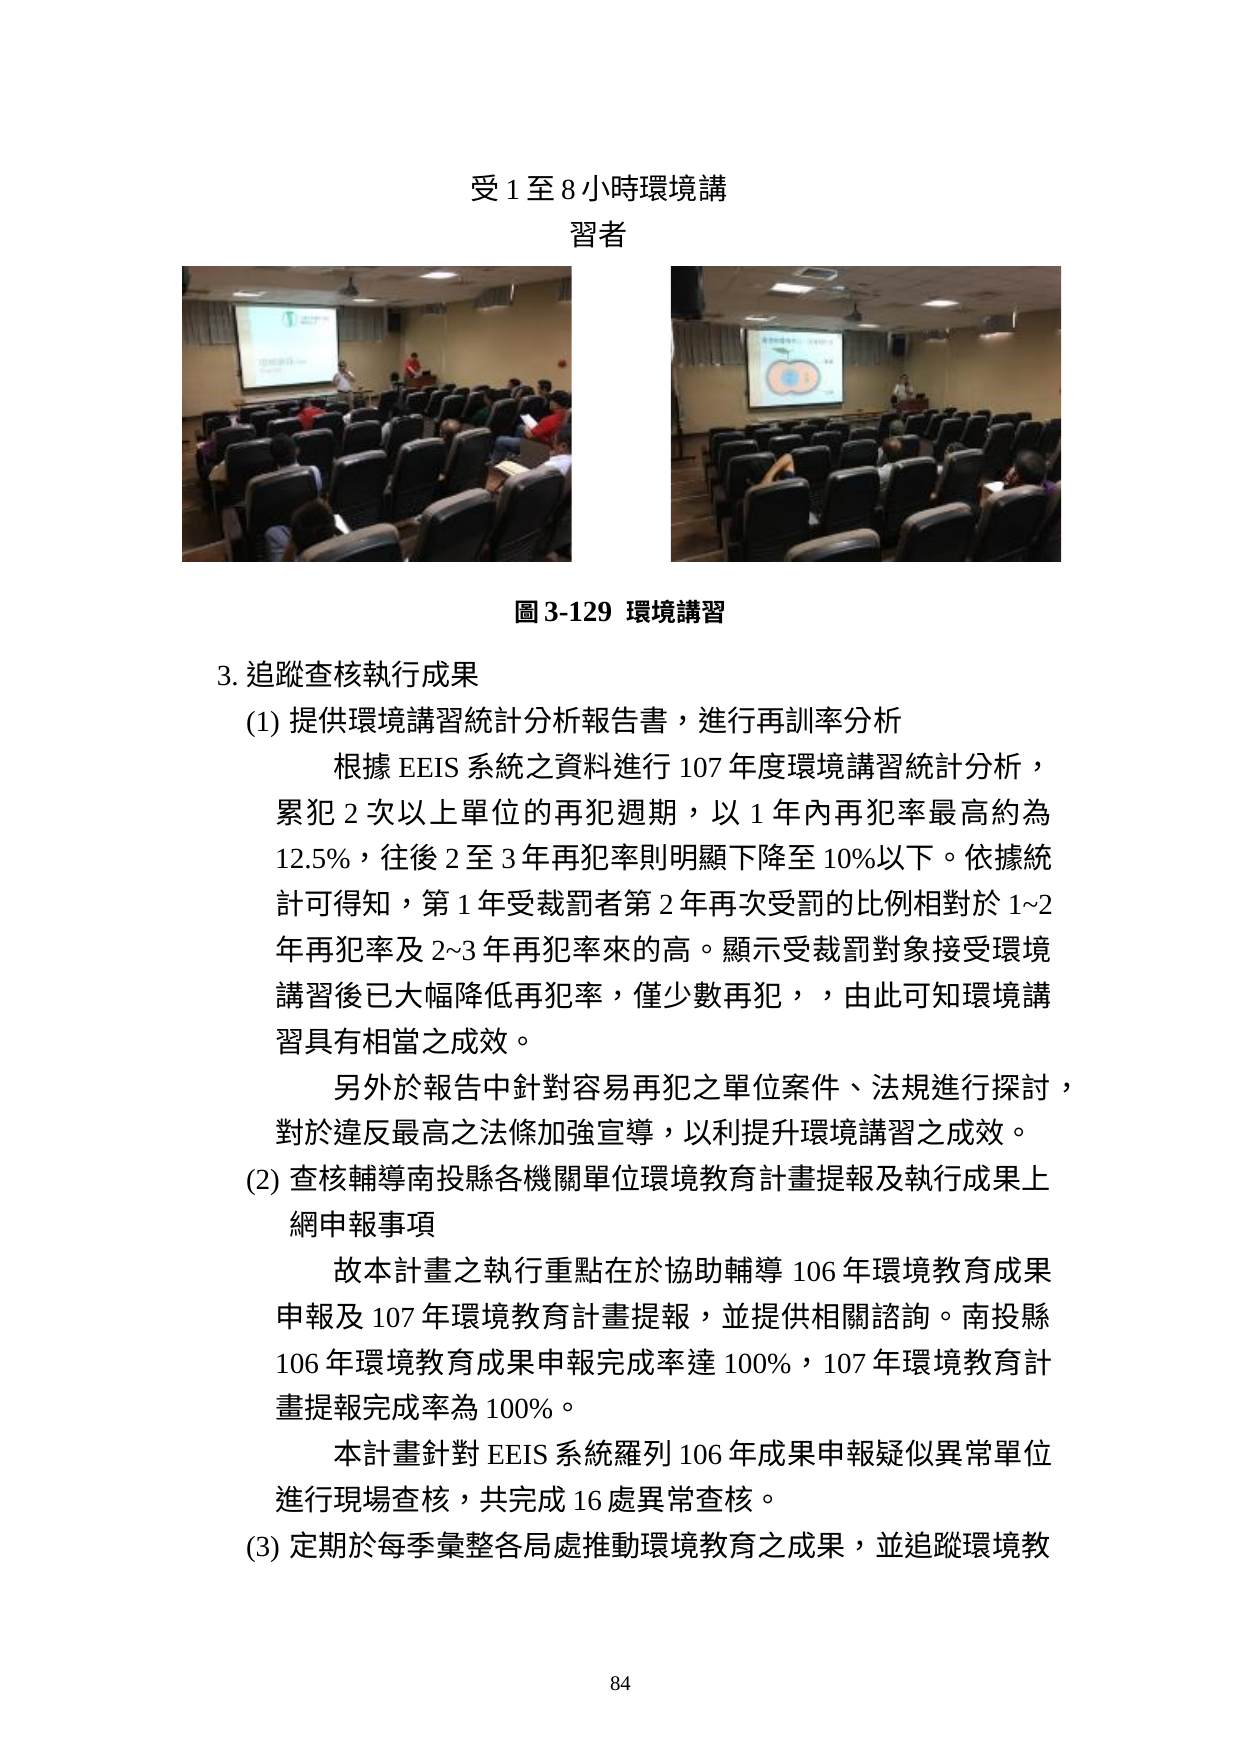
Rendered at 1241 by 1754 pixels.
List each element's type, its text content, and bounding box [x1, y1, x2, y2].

table_cell [1003, 163, 1109, 254]
list 提供環境講習統計分析報告書，進行再訓率分析 [246, 695, 1053, 741]
picture [182, 266, 572, 562]
picture [670, 266, 1062, 562]
table_cell [221, 163, 457, 254]
table_cell [620, 254, 1109, 573]
list 查核輔導南投縣各機關單位環境教育計畫提報及執行成果上網申報事項 [246, 1153, 1053, 1245]
text 根據EEIS系統之資料進行107年度環境講習統計分析，累犯2次以上單位的再犯週期，以1年內再犯率最高約為12.5%，往後2至3年再犯率則明顯下降至10%以下。依據統計可得知，第1年受裁罰者第2年再次受罰的比例相對於1~2年再犯率及2~3年再犯率來的高。顯示受裁罰對象接受環境講習後已大幅降低再犯率，僅少數再犯，，由此可知環境講習具有相當之成效。 [275, 741, 1053, 1061]
text 另外於報告中針對容易再犯之單位案件、法規進行探討，對於違反最高之法條加強宣導，以利提升環境講習之成效。 [275, 1061, 1053, 1153]
table_cell [131, 254, 620, 573]
table_cell [740, 163, 872, 254]
table_cell [872, 163, 1003, 254]
list 追蹤查核執行成果 [217, 649, 1053, 695]
text 圖3-129 環境講習 [187, 593, 1053, 629]
text 故本計畫之執行重點在於協助輔導106年環境教育成果申報及107年環境教育計畫提報，並提供相關諮詢。南投縣106年環境教育成果申報完成率達100%，107年環境教育計畫提報完成率為100%。 [275, 1245, 1053, 1428]
text 本計畫針對EEIS系統羅列106年成果申報疑似異常單位進行現場查核，共完成16處異常查核。 [275, 1428, 1053, 1520]
table_cell [131, 163, 221, 254]
list 定期於每季彙整各局處推動環境教育之成果，並追蹤環境教 [246, 1520, 1053, 1566]
table_cell 受1至8小時環境講習者 [457, 163, 740, 254]
